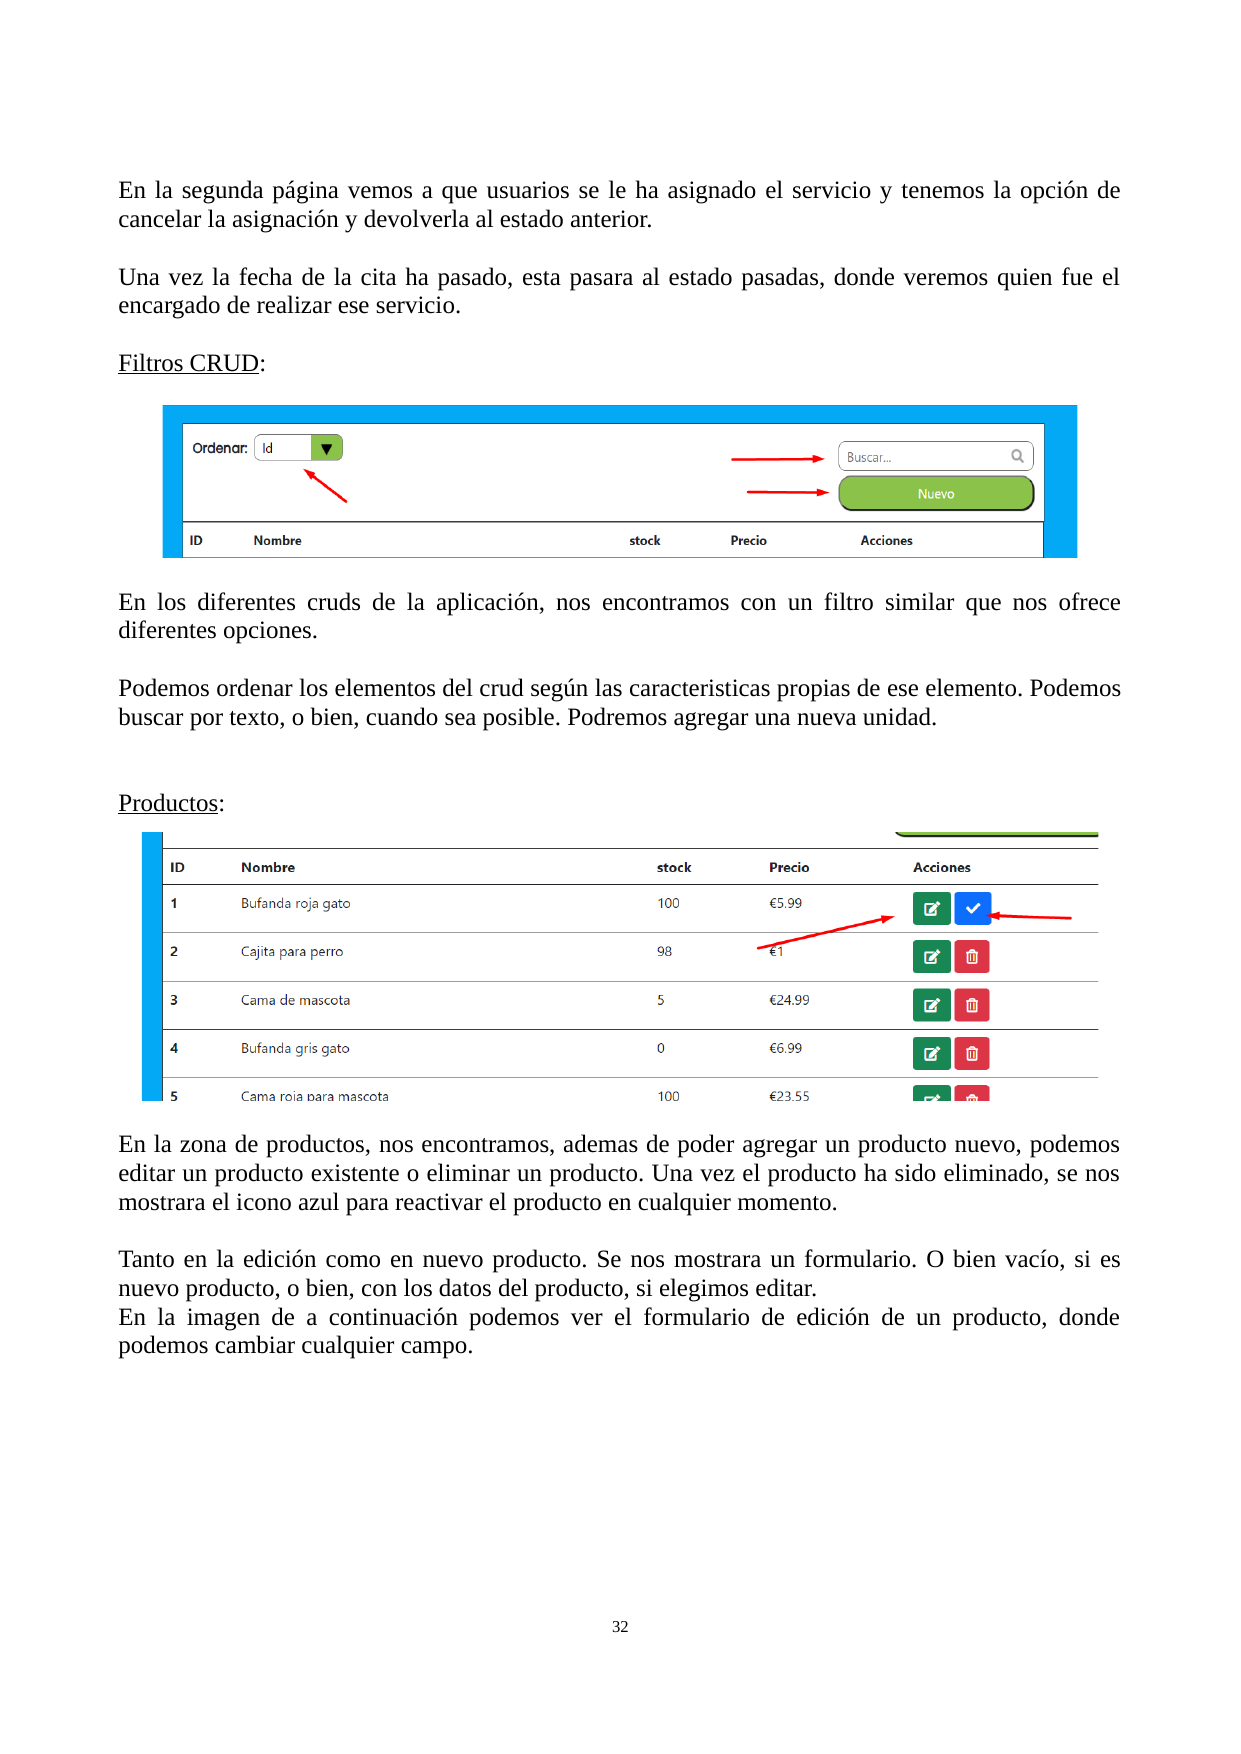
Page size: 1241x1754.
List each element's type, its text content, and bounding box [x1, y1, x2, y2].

text En la segunda página vemos a que usuarios se le ha asignado el servicio y tenemos la opción de cancelar la asignación y devolverla al estado anterior. [118, 176, 1122, 233]
text Podemos ordenar los elementos del crud según las caracteristicas propias de ese elemento. Podemos buscar por texto, o bien, cuando sea posible. Podremos agregar una nueva unidad. [118, 673, 1122, 730]
text Productos: [118, 788, 1122, 817]
text Una vez la fecha de la cita ha pasado, esta pasara al estado pasadas, donde veremos quien fue el encargado de realizar ese servicio. [118, 262, 1122, 319]
text En la zona de productos, nos encontramos, ademas de poder agregar un producto nuevo, podemos editar un producto existente o eliminar un producto. Una vez el producto ha sido eliminado, se nos mostrara el icono azul para reactivar el producto en cualquier momento. [118, 1129, 1122, 1215]
picture [163, 832, 1099, 1101]
text Filtros CRUD: [118, 348, 1122, 377]
text En la imagen de a continuación podemos ver el formulario de edición de un producto, donde podemos cambiar cualquier campo. [118, 1302, 1122, 1359]
text En los diferentes cruds de la aplicación, nos encontramos con un filtro similar que nos ofrece diferentes opciones. [118, 587, 1122, 644]
text Tanto en la edición como en nuevo producto. Se nos mostrara un formulario. O bien vacío, si es nuevo producto, o bien, con los datos del producto, si elegimos editar. [118, 1244, 1122, 1302]
picture [183, 424, 1044, 558]
